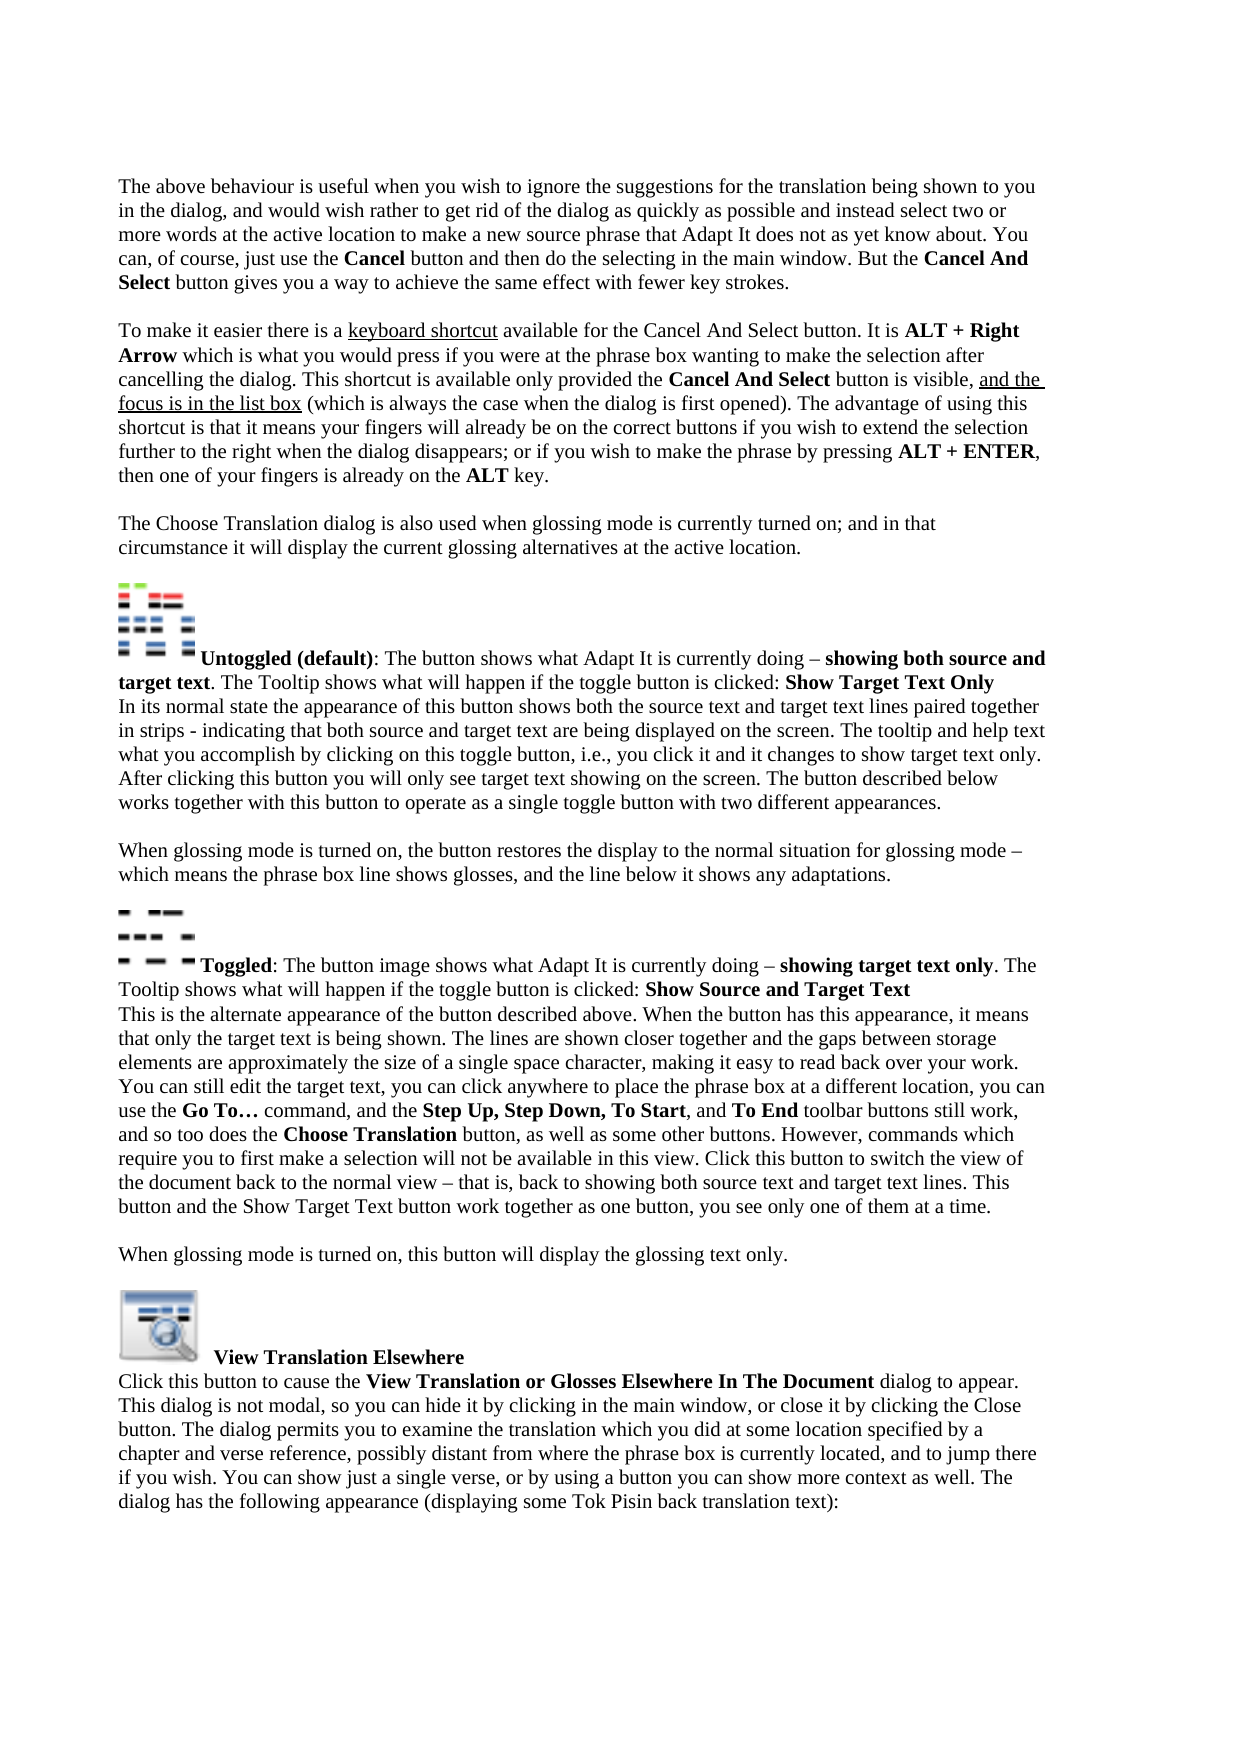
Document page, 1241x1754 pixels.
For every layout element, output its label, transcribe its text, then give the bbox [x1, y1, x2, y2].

text Click this button to cause the View Translation or Glosses Elsewhere In The Document dialog to appear. This dialog is not modal, so you can hide it by clicking in the main window, or close it by clicking the Close button. The dialog permits you to examine the translation which you did at some location specified by a chapter and verse reference, possibly distant from where the phrase box is currently located, and to jump there if you wish. You can show just a single verse, or by using a button you can show more context as well. The dialog has the following appearance (displaying some Tok Pisin back translation text): [118, 1369, 1048, 1513]
text Untoggled (default): The button shows what Adapt It is currently doing – showing both source and target text. The Tooltip shows what will happen if the toggle button is clicked: Show Target Text Only [118, 583, 1048, 694]
text Toggled: The button image shows what Adapt It is currently doing – showing target text only. The Tooltip shows what will happen if the toggle button is clicked: Show Source and Target Text [118, 910, 1048, 1001]
text The above behaviour is useful when you wish to ignore the suggestions for the translation being shown to you in the dialog, and would wish rather to get rid of the dialog as quickly as possible and instead select two or more words at the active location to make a new source phrase that Adapt It does not as yet know about. You can, of course, just use the Cancel button and then do the selecting in the main window. But the Cancel And Select button gives you a way to achieve the same effect with fewer key strokes. [118, 174, 1048, 294]
text This is the alternate appearance of the button described above. When the button has this appearance, it means that only the target text is being shown. The lines are shown closer together and the gaps between storage elements are approximately the size of a single space character, making it easy to read back over your work. You can still edit the target text, you can click anywhere to place the phrase box at a different location, you can use the Go To… command, and the Step Up, Step Down, To Start, and To End toolbar buttons still work, and so too does the Choose Translation button, as well as some other buttons. However, commands which require you to first make a selection will not be available in this view. Click this button to switch the view of the document back to the normal view – that is, back to showing both source text and target text lines. This button and the Show Target Text button work together as one button, you see only one of them at a time. [118, 1001, 1048, 1218]
picture [118, 1290, 203, 1365]
text When glossing mode is turned on, this button will display the glossing text only. [118, 1242, 1048, 1266]
text When glossing mode is turned on, the button restores the display to the normal situation for glossing mode – which means the phrase box line shows glosses, and the line below it shows any adaptations. [118, 838, 1048, 886]
text To make it easier there is a keyboard shortcut available for the Cancel And Select button. It is ALT + Right Arrow which is what you would press if you were at the phrase box wanting to make the selection after cancelling the dialog. This shortcut is available only provided the Cancel And Select button is visible, and the focus is in the list box (which is always the case when the dialog is first opened). The advantage of using this shortcut is that it means your fingers will already be on the correct buttons if you wish to extend the selection further to the right when the dialog disappears; or if you wish to make the phrase by pressing ALT + ENTER, then one of your fingers is already on the ALT key. [118, 318, 1048, 487]
text View Translation Elsewhere [118, 1290, 1048, 1369]
text In its normal state the appearance of this button shows both the source text and target text lines paired together in strips - indicating that both source and target text are being displayed on the screen. The tooltip and help text what you accomplish by clicking on this toggle button, i.e., you click it and it changes to show target text only. After clicking this button you will only see target text showing on the screen. The button described below works together with this button to operate as a single toggle button with two different appearances. [118, 694, 1048, 814]
picture [118, 910, 195, 973]
picture [118, 583, 195, 665]
text The Choose Translation dialog is also used when glossing mode is currently turned on; and in that circumstance it will display the current glossing alternatives at the active location. [118, 511, 1048, 559]
